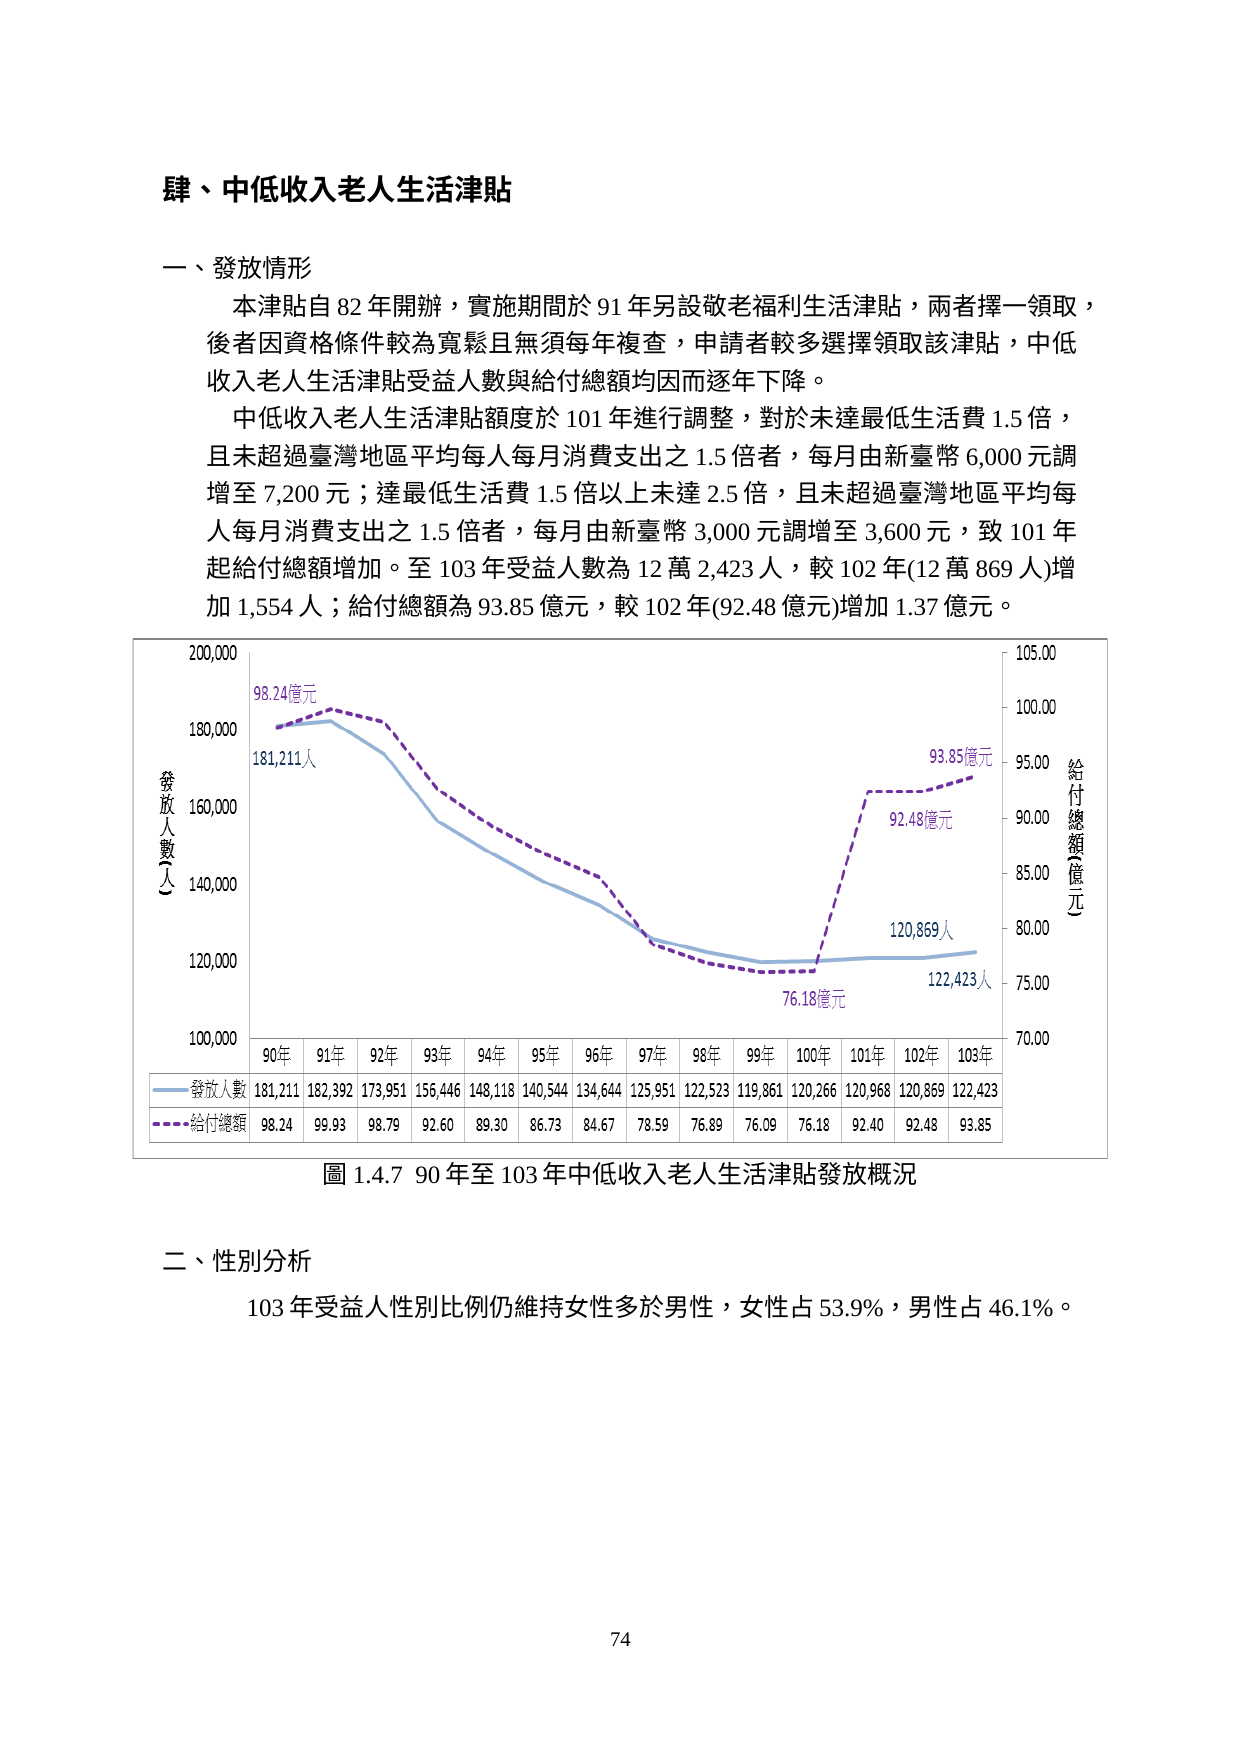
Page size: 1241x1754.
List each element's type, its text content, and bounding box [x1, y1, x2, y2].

text 二、性別分析 [162, 1237, 1078, 1279]
text 本津貼自82年開辦，實施期間於91年另設敬老福利生活津貼，兩者擇一領取，後者因資格條件較為寬鬆且無須每年複查，申請者較多選擇領取該津貼，中低收入老人生活津貼受益人數與給付總額均因而逐年下降。 [207, 285, 1078, 398]
picture [132, 638, 1108, 1159]
text 肆、中低收入老人生活津貼 [162, 150, 1078, 225]
text 圖1.4.7 90年至103年中低收入老人生活津貼發放概況 [162, 1160, 1078, 1189]
text 一、發放情形 [162, 244, 1078, 285]
text 103年受益人性別比例仍維持女性多於男性，女性占53.9%，男性占46.1%。 [221, 1283, 1078, 1324]
text 中低收入老人生活津貼額度於101年進行調整，對於未達最低生活費1.5倍，且未超過臺灣地區平均每人每月消費支出之1.5倍者，每月由新臺幣6,000元調增至7,200元；達最低生活費1.5倍以上未達2.5倍，且未超過臺灣地區平均每人每月消費支出之1.5倍者，每月由新臺幣3,000元調增至3,600元，致101年起給付總額增加。至103年受益人數為12萬2,423人，較102年(12萬869人)增加1,554人；給付總額為93.85億元，較102年(92.48億元)增加1.37億元。 [207, 398, 1078, 623]
